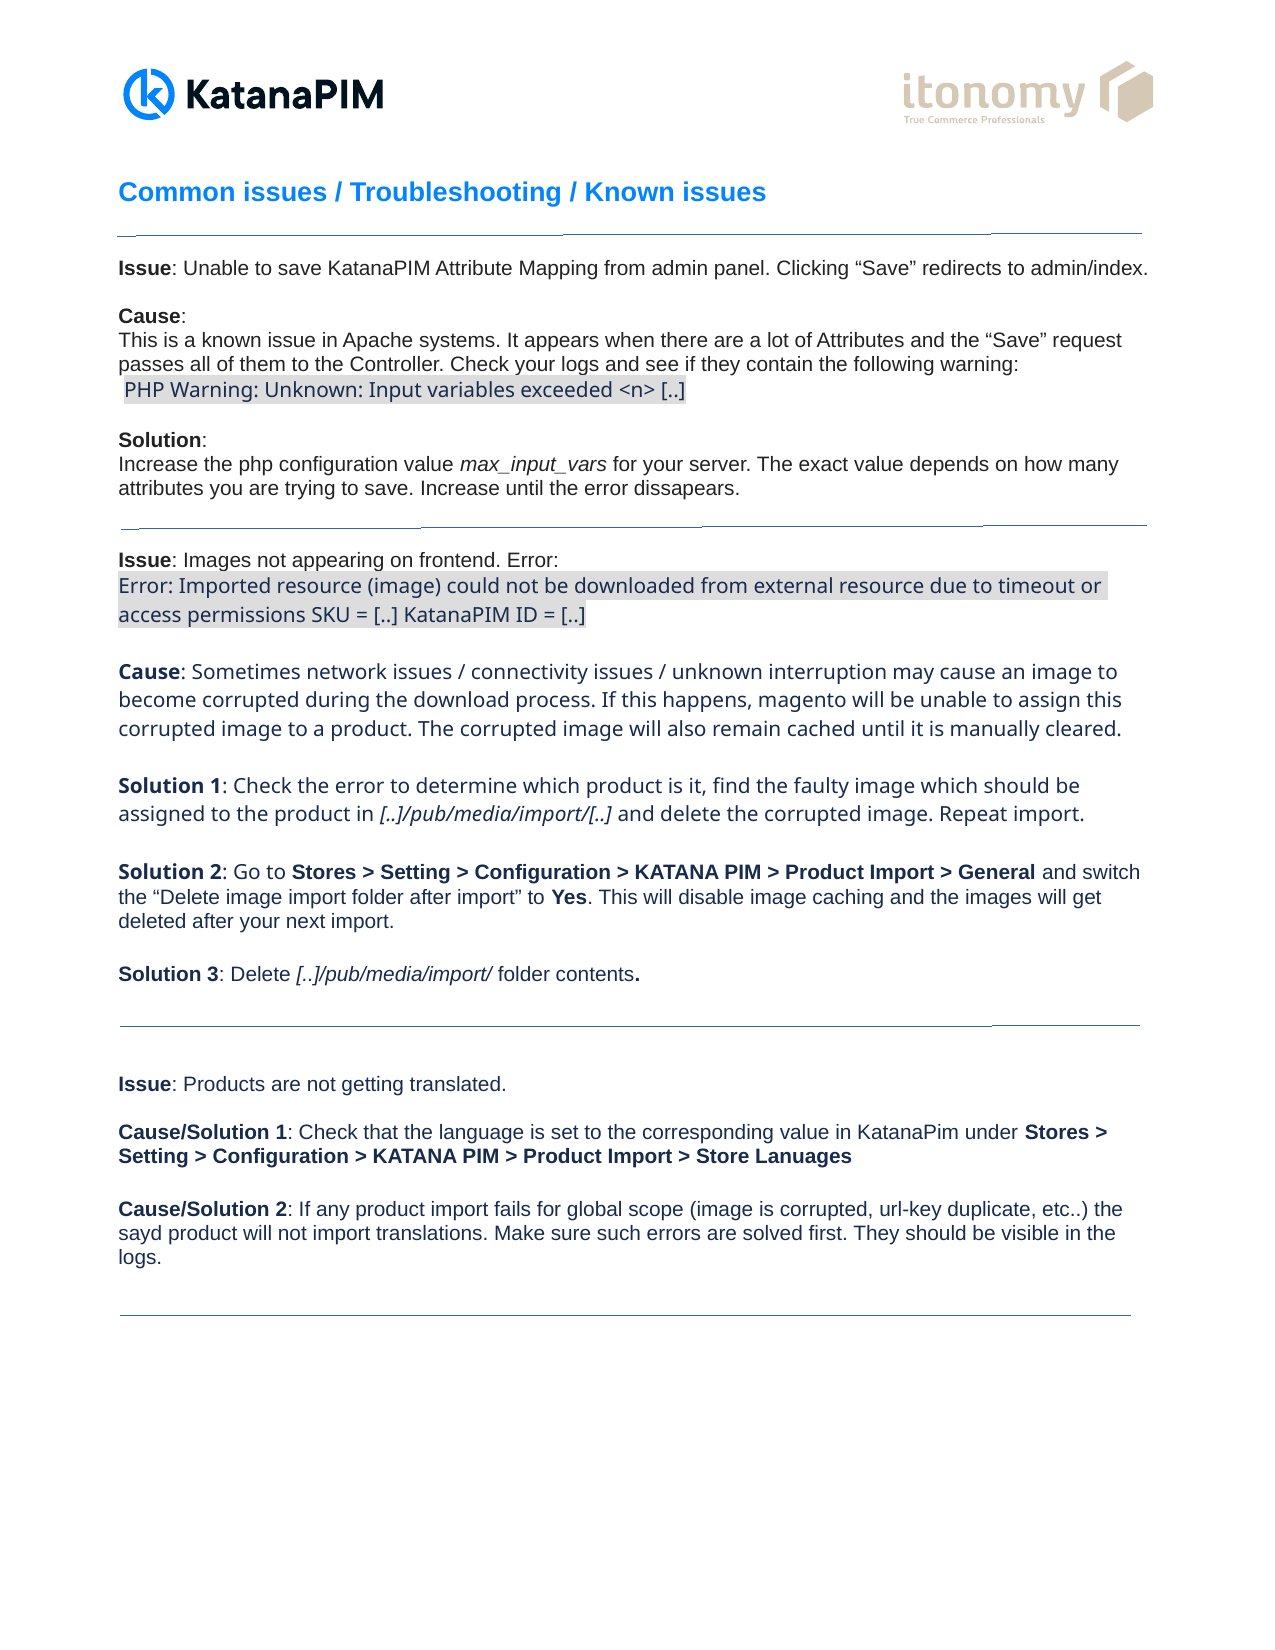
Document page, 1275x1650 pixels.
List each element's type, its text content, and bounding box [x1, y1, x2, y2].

text Cause/Solution 1: Check that the language is set to the corresponding value in KatanaPim under Stores > Setting > Configuration > KATANA PIM > Product Import > Store Lanuages [118, 1120, 1157, 1168]
text Common issues / Troubleshooting / Known issues [118, 176, 1157, 208]
text Cause/Solution 2: If any product import fails for global scope (image is corrupted, url-key duplicate, etc..) the sayd product will not import translations. Make sure such errors are solved first. They should be visible in the logs. [118, 1197, 1157, 1268]
text Issue: Unable to save KatanaPIM Attribute Mapping from admin panel. Clicking “Save” redirects to admin/index. [118, 256, 1157, 279]
text Issue: Products are not getting translated. [118, 1072, 1157, 1096]
text Issue: Images not appearing on frontend. Error: [118, 547, 1157, 571]
text Solution: [118, 428, 1157, 452]
text Error: Imported resource (image) could not be downloaded from external resource due to timeout or access permissions SKU = [..] KatanaPIM ID = [..] [118, 571, 1157, 628]
text Increase the php configuration value max_input_vars for your server. The exact value depends on how many attributes you are trying to save. Increase until the error dissapears. [118, 452, 1157, 499]
text PHP Warning: Unknown: Input variables exceeded <n> [..] [118, 375, 1157, 404]
text Solution 3: Delete [..]/pub/media/import/ folder contents. [118, 962, 1157, 986]
text Cause: Sometimes network issues / connectivity issues / unknown interruption may cause an image to become corrupted during the download process. If this happens, magento will be unable to assign this corrupted image to a product. The corrupted image will also remain cached until it is manually cleared. [118, 657, 1157, 742]
text Cause: [118, 303, 1157, 327]
text Solution 2: Go to Stores > Setting > Configuration > KATANA PIM > Product Import > General and switch the “Delete image import folder after import” to Yes. This will disable image caching and the images will get deleted after your next import. [118, 857, 1157, 933]
text Solution 1: Check the error to determine which product is it, find the faulty image which should be assigned to the product in [..]/pub/media/import/[..] and delete the corrupted image. Repeat import. [118, 771, 1157, 828]
text This is a known issue in Apache systems. It appears when there are a lot of Attributes and the “Save” request passes all of them to the Controller. Check your logs and see if they contain the following warning: [118, 327, 1157, 375]
